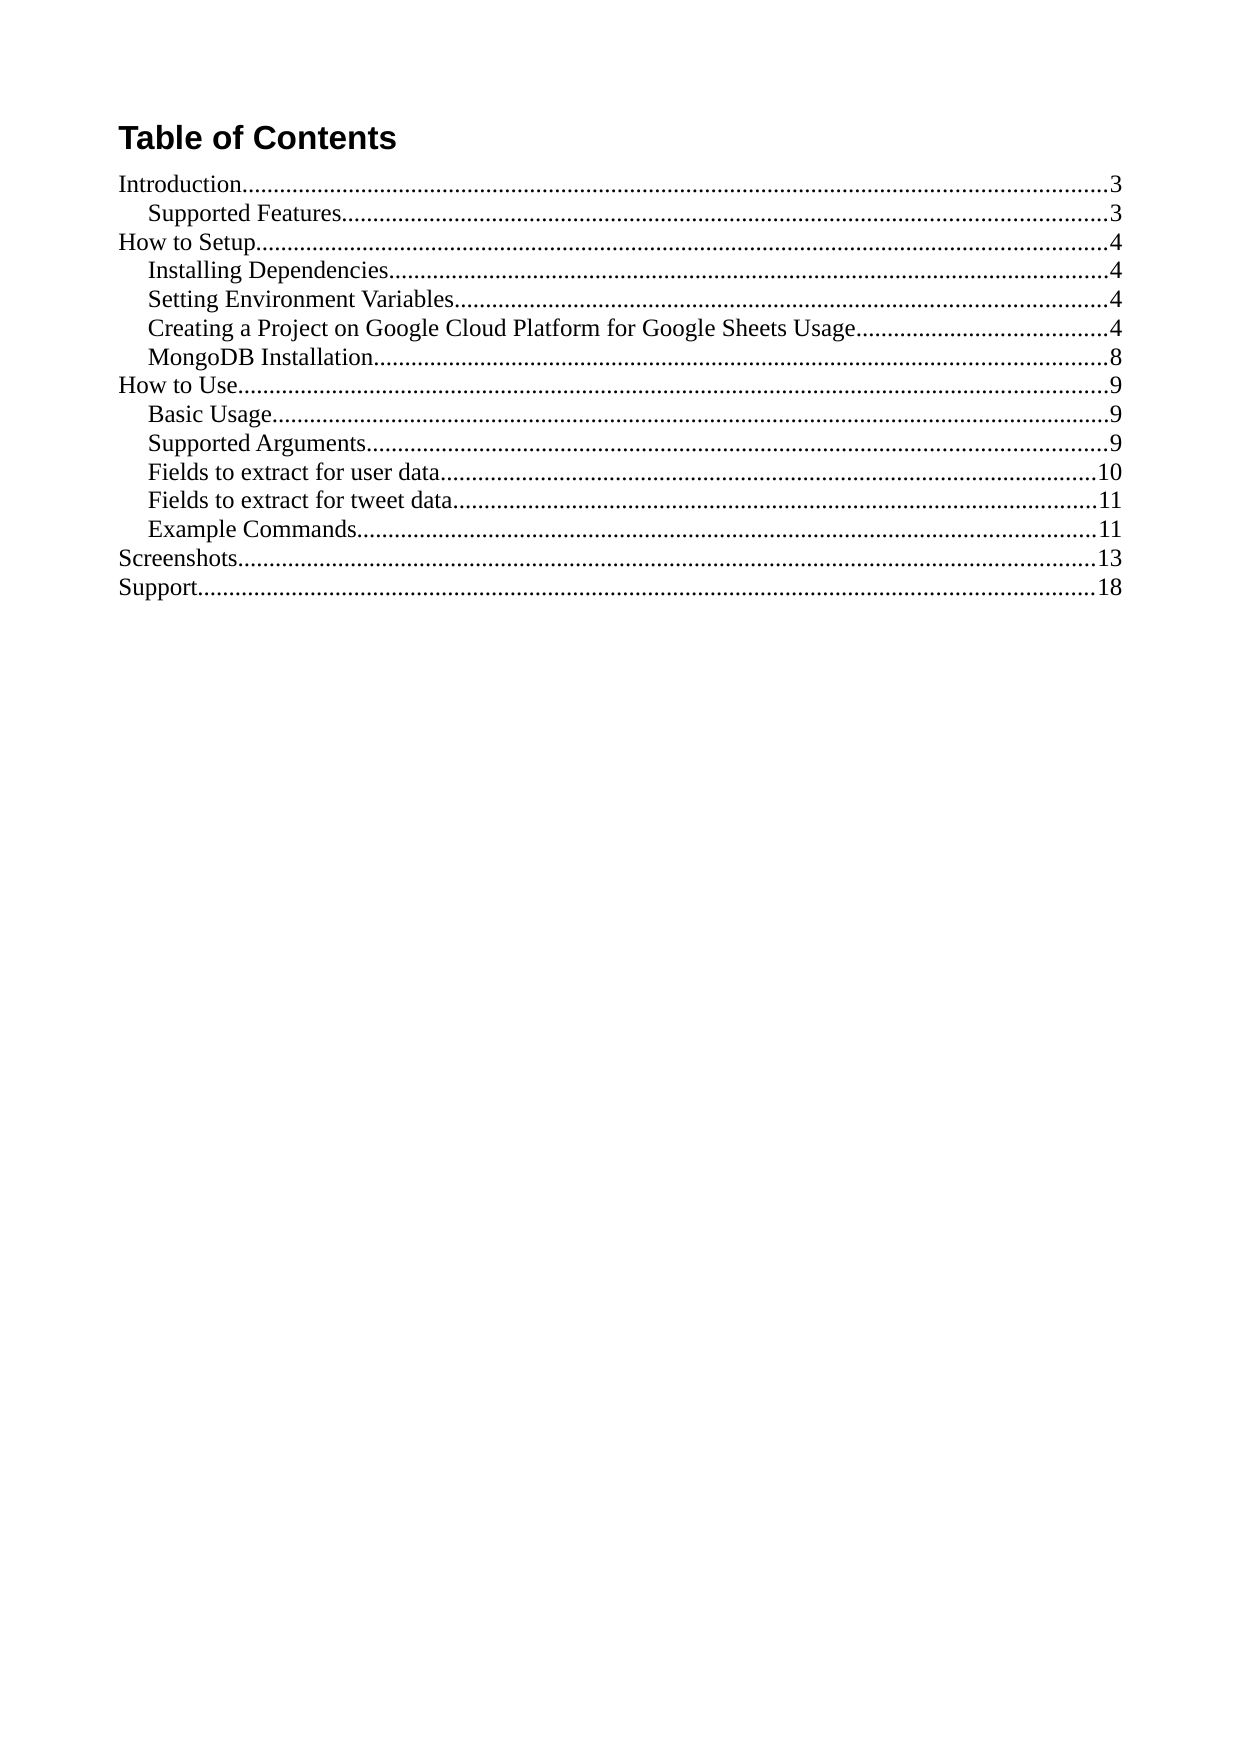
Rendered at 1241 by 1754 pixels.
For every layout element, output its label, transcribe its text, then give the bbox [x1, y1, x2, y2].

text Fields to extract for user data 10 [148, 457, 1122, 485]
text Introduction 3 [118, 169, 1122, 198]
text Installing Dependencies 4 [148, 255, 1122, 284]
text How to Use 9 [118, 370, 1122, 399]
text How to Setup 4 [118, 227, 1122, 255]
subtitle Table of Contents [118, 118, 1122, 157]
text Support 18 [118, 572, 1122, 600]
text Creating a Project on Google Cloud Platform for Google Sheets Usage 4 [148, 313, 1122, 342]
text Fields to extract for tweet data 11 [148, 485, 1122, 514]
text Supported Features 3 [148, 198, 1122, 227]
text Basic Usage 9 [148, 399, 1122, 428]
text Example Commands 11 [148, 514, 1122, 543]
text MongoDB Installation 8 [148, 342, 1122, 370]
text Supported Arguments 9 [148, 428, 1122, 457]
text Screenshots 13 [118, 543, 1122, 572]
text Setting Environment Variables 4 [148, 284, 1122, 313]
